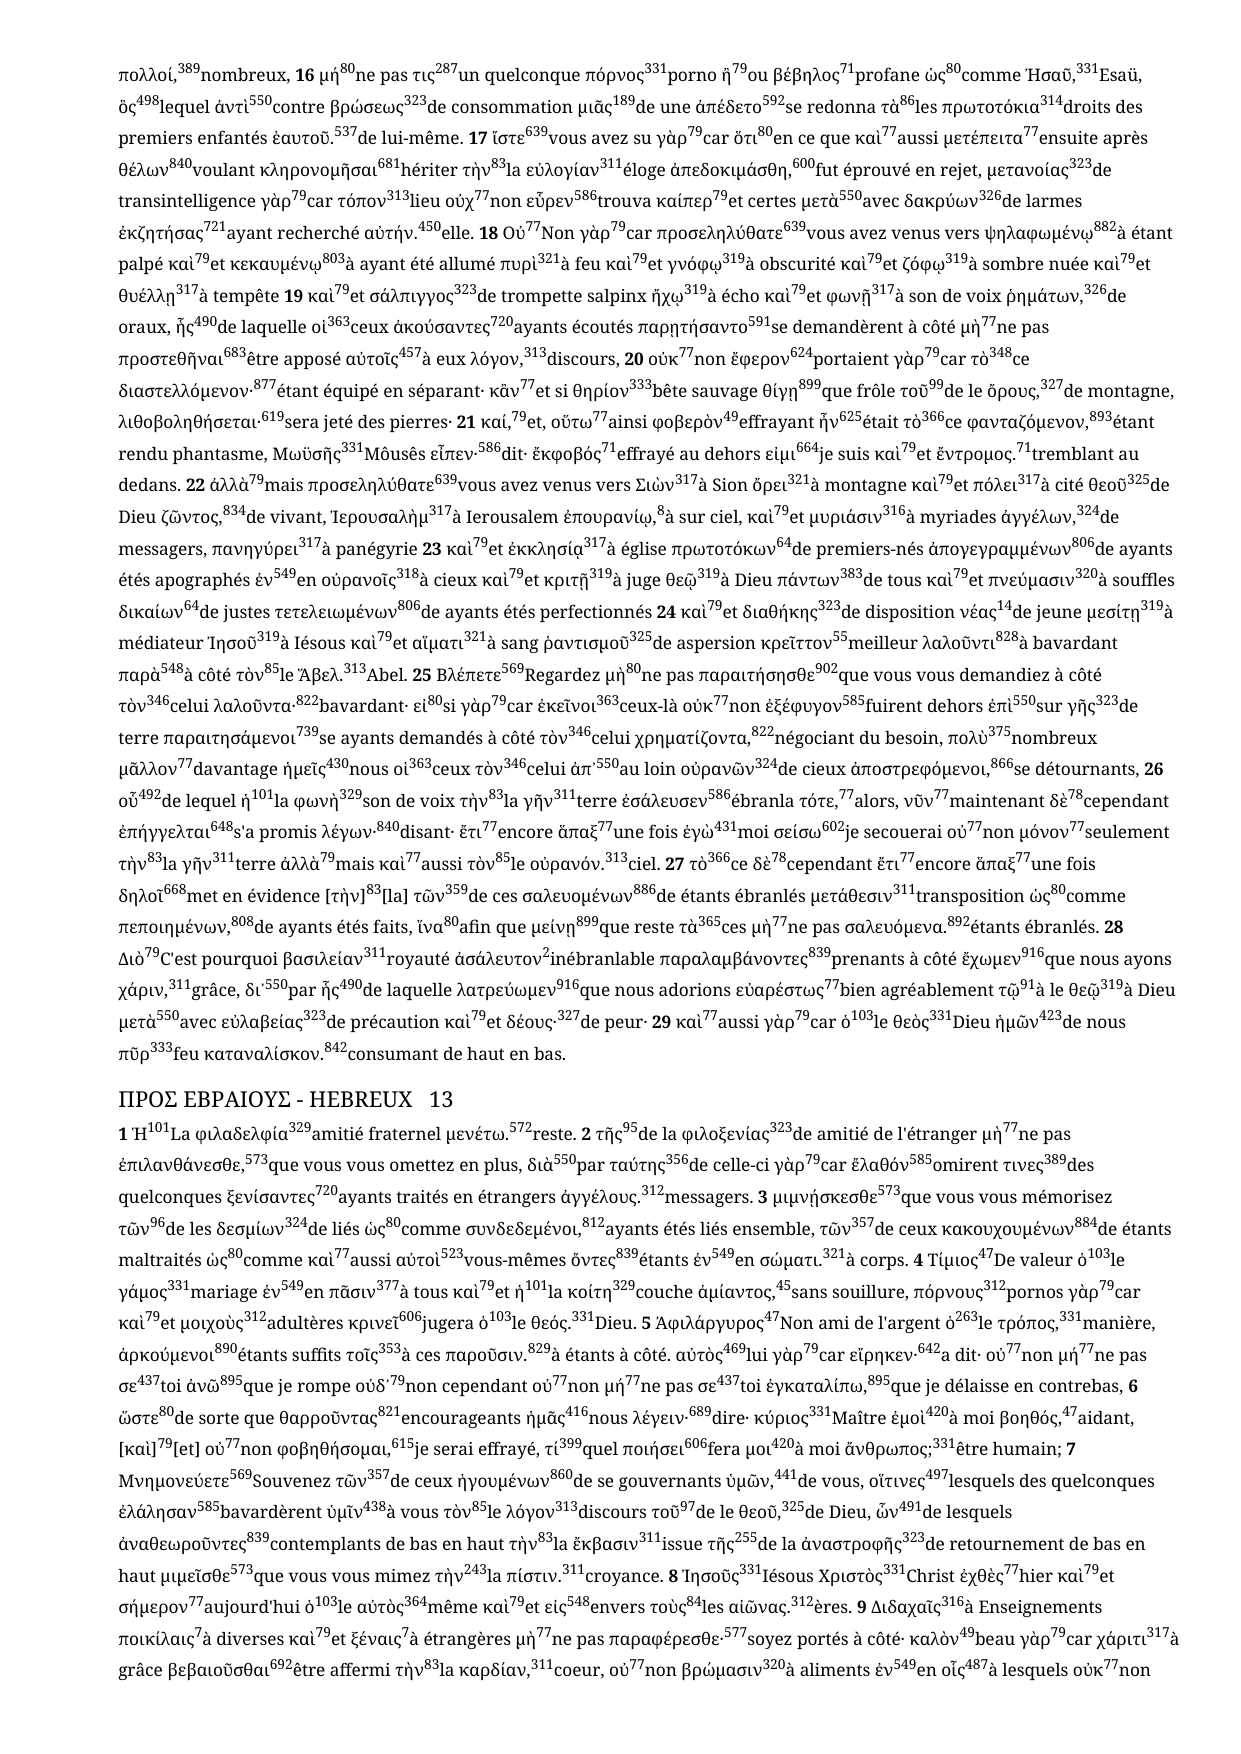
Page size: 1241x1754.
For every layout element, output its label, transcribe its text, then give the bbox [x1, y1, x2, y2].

text ΠΡΟΣ ΕΒΡΑΙΟΥΣ - HEBREUX 13 [118, 1084, 1181, 1113]
text 1 Ἡ101La φιλαδελφία329amitié fraternel μενέτω.572reste. 2 τῆς95de la φιλοξενίας323de amitié de l'étranger μὴ77ne pas ἐπιλανθάνεσθε,573que vous vous omettez en plus, διὰ550par ταύτης356de celle-ci γὰρ79car ἔλαθόν585omirent τινες389des quelconques ξενίσαντες720ayants traités en étrangers ἀγγέλους.312messagers. 3 μιμνῄσκεσθε573que vous vous mémorisez τῶν96de les δεσμίων324de liés ὡς80comme συνδεδεμένοι,812ayants étés liés ensemble, τῶν357de ceux κακουχουμένων884de étants maltraités ὡς80comme καὶ77aussi αὐτοὶ523vous-mêmes ὄντες839étants ἐν549en σώματι.321à corps. 4 Τίμιος47De valeur ὁ103le γάμος331mariage ἐν549en πᾶσιν377à tous καὶ79et ἡ101la κοίτη329couche ἀμίαντος,45sans souillure, πόρνους312pornos γὰρ79car καὶ79et μοιχοὺς312adultères κρινεῖ606jugera ὁ103le θεός.331Dieu. 5 Ἀφιλάργυρος47Non ami de l'argent ὁ263le τρόπος,331manière, ἀρκούμενοι890étants suffits τοῖς353à ces παροῦσιν.829à étants à côté. αὐτὸς469lui γὰρ79car εἴρηκεν·642a dit· οὐ77non μή77ne pas σε437toi ἀνῶ895que je rompe οὐδ᾽79non cependant οὐ77non μή77ne pas σε437toi ἐγκαταλίπω,895que je délaisse en contrebas, 6 ὥστε80de sorte que θαρροῦντας821encourageants ἡμᾶς416nous λέγειν·689dire· κύριος331Maître ἐμοὶ420à moi βοηθός,47aidant, [καὶ]79[et] οὐ77non φοβηθήσομαι,615je serai effrayé, τί399quel ποιήσει606fera μοι420à moi ἄνθρωπος;331être humain; 7 Μνημονεύετε569Souvenez τῶν357de ceux ἡγουμένων860de se gouvernants ὑμῶν,441de vous, οἵτινες497lesquels des quelconques ἐλάλησαν585bavardèrent ὑμῖν438à vous τὸν85le λόγον313discours τοῦ97de le θεοῦ,325de Dieu, ὧν491de lesquels ἀναθεωροῦντες839contemplants de bas en haut τὴν83la ἔκβασιν311issue τῆς255de la ἀναστροφῆς323de retournement de bas en haut μιμεῖσθε573que vous vous mimez τὴν243la πίστιν.311croyance. 8 Ἰησοῦς331Iésous Χριστὸς331Christ ἐχθὲς77hier καὶ79et σήμερον77aujourd'hui ὁ103le αὐτὸς364même καὶ79et εἰς548envers τοὺς84les αἰῶνας.312ères. 9 Διδαχαῖς316à Enseignements ποικίλαις7à diverses καὶ79et ξέναις7à étrangères μὴ77ne pas παραφέρεσθε·577soyez portés à côté· καλὸν49beau γὰρ79car χάριτι317à grâce βεβαιοῦσθαι692être affermi τὴν83la καρδίαν,311coeur, οὐ77non βρώμασιν320à aliments ἐν549en οἷς487à lesquels οὐκ77non ὠφελήθησαν599furent profité οἱ363ceux περιπατοῦντες.839piétinants autour. 10 ἔχομεν663nous avons θυσιαστήριον315autel des sacrifices ἐξ550hors οὗ494de lequel φαγεῖν681manger οὐκ77non ἔχουσιν667ont ἐξουσίαν311autorité οἱ363ceux τῇ89à la σκηνῇ317à tente λατρεύοντες.839adorants. 11 ὧν493de lesquels γὰρ79car εἰσφέρεται680est importé ζῴων326de êtres vivants τὸ105le αἷμα333sang περὶ550autour ἁμαρτίας323de faute εἰς548envers τὰ86les ἅγια54saints διὰ550par τοῦ97de le ἀρχιερέως,325de chef sacrificateur, τούτων359de ces-ci τὰ104les σώματα332corps κατακαίεται680est brûlé complètement ἔξω552au-dehors τῆς95de la παρεμβολῆς.323de installation de côté. 12 Διὸ79C'est pourquoi καὶ77aussi Ἰησοῦς,331Iésous, ἵνα80afin que ἁγιάσῃ899que sanctifie διὰ550par τοῦ259de le ἰδίου128de en propre αἵματος327de sang τὸν85le λαόν,313peuple, ἔξω552au-dehors τῆς95de la πύλης323de porche ἔπαθεν.586souffrit. 13 τοίνυν79certes maintenant ἐξερχώμεθα922que nous nous sortions πρὸς548vers αὐτὸν452lui ἔξω552au-dehors τῆς95de la παρεμβολῆς323de installation de côté τὸν85le ὀνειδισμὸν313réprobation αὐτοῦ464de lui φέροντες·839portants· 14 οὐ77non γὰρ79car ἔχομεν663nous avons ὧδε77ici μένουσαν820restante πόλιν311cité ἀλλὰ79mais τὴν344celle μέλλουσαν820imminante ἐπιζητοῦμεν.663nous surcherchons. 15 Δι᾽550Par αὐτοῦ464de lui [οὖν]79[donc] ἀναφέρωμεν916que nous portions de bas en haut θυσίαν311sacrifice αἰνέσεως323de louange διὰ550par παντὸς384de tout τῷ91à le θεῷ,319à Dieu, τοῦτ᾽366ce-ci ἔστιν668est καρπὸν313fruit χειλέων326de lèvres ὁμολογούντων835de avouants τῷ93à le ὀνόματι321à nom αὐτοῦ.464de lui. 16 τῆς95de la δὲ78cependant εὐποιΐας323de bienfaisance καὶ79et κοινωνίας323de communion μὴ77ne pas ἐπιλανθάνεσθε·573que vous vous omettez en plus· τοιαύταις349à telles γὰρ79car θυσίαις316à sacrifices εὐαρεστεῖται680est été bien agréable ὁ103le θεός.331Dieu. 17 Πείθεσθε577Soyez persuadés τοῖς351à ceux ἡγουμένοις854à se gouvernants ὑμῶν441de vous καὶ79et ὑπείκετε,569cédez en soumission, αὐτοὶ468eux γὰρ79car ἀγρυπνοῦσιν667sont sans sommeil ὑπὲρ550au-dessus τῶν94de les ψυχῶν322de âmes ὑμῶν441de vous ὡς80comme λόγον313discours ἀποδώσοντες,764qui redonneront, ἵνα80afin que μετὰ550avec χαρᾶς323de joie τοῦτο348ce-ci ποιῶσιν920que fassent καὶ79et μὴ77ne pas στενάζοντες·839soupirants· ἀλυσιτελὲς49désavantageux finalement γὰρ79car ὑμῖν438à vous τοῦτο.366ce-ci. 18 Προσεύχεσθε573Que vous vous priez περὶ550autour ἡμῶν·423de nous· πειθόμεθα675nous sommes persuadés γὰρ79car ὅτι80en ce que καλὴν2belle συνείδησιν311conscience ἔχομεν,663nous avons, ἐν549en πᾶσιν379à tous καλῶς77bellement θέλοντες839voulants ἀναστρέφεσθαι.692être tourné de bas en haut. 19 περισσοτέρως77plus surabondamment δὲ78cependant παρακαλῶ664j'appelle à côté τοῦτο348ce-ci ποιῆσαι,681faire, ἵνα80afin que τάχιον77plus vite ἀποκατασταθῶ907que je sois reconstitué ὑμῖν.438à vous. 20 Ὁ103Le δὲ78cependant θεὸς331Dieu τῆς95de la εἰρήνης,323de paix, ὁ364celui ἀναγαγὼν721ayant conduit de bas en haut ἐκ550hors νεκρῶν64de morts τὸν85le ποιμένα313berger τῶν98de les προβάτων326de brebis τὸν85le μέγαν4grand ἐν549en αἵματι321à sang διαθήκης323de disposition αἰωνίου,14de éternelle, τὸν85le κύριον313Maître ἡμῶν423de nous Ἰησοῦν,313Iésous, 21 καταρτίσαι694que ajuste complètement ὑμᾶς436vous ἐν549en παντὶ277à tout ἀγαθῷ61à bon εἰς548envers τὸ348ce ποιῆσαι681faire τὸ87le θέλημα315volonté αὐτοῦ,464de lui, ποιῶν840faisant ἐν549en ἡμῖν419à nous τὸ482ce εὐάρεστον55bien agréable ἐνώπιον552en devant αὐτοῦ464de lui διὰ550par Ἰησοῦ325de Iésous Χριστοῦ,325de Christ, ᾧ486à lequel ἡ101la δόξα329gloire εἰς548envers τοὺς84les αἰῶνας312ères [τῶν96[de les αἰώνων],324de ères], ἀμήν.304amen. 22 Παρακαλῶ664J'appelle à côté δὲ78cependant ὑμᾶς,436vous, ἀδελφοί,336frères, ἀνέχεσθε573que vous vous assumez τοῦ257de le λόγου325de discours τῆς95de la παρακλήσεως,323de appel à côté, καὶ77aussi γὰρ79car διὰ550par βραχέων64de courts ἐπέστειλα582je suréquipai ὑμῖν.438à vous. 23 Γινώσκετε665Vous connaissez τὸν85le ἀδελφὸν313frère ἡμῶν423de nous Τιμόθεον313Timotheos ἀπολελυμένον,796ayant été délié au loin, μεθ᾽550avec οὗ492de lequel ἐὰν80si le cas échéant τάχιον77plus vite ἔρχηται927que se vienne ὄψομαι608je me verrai ὑμᾶς.436vous. 24 Ἀσπάσασθε557Que vous vous saluez πάντας372tous τοὺς345ceux ἡγουμένους848se gouvernants ὑμῶν441de vous καὶ79et πάντας268tous τοὺς84les ἁγίους.52saints. Ἀσπάζονται673Se saluent ὑμᾶς436vous οἱ363ceux ἀπὸ550au loin τῆς95de la Ἰταλίας.323de Italie. 25 Ἡ101La χάρις329grâce μετὰ550avec πάντων383de tous ὑμῶν.441de vous. [118, 1118, 1181, 1682]
text 1 Τοιγαροῦν79Certes car donc καὶ77aussi ἡμεῖς430nous τοσοῦτον348aussi grand ἔχοντες839ayants περικείμενον851se couchant autour ἡμῖν419à nous νέφος315nuée μαρτύρων,324de témoins, ὄγκον313masse ἀποθέμενοι739se ayants déposés πάντα269tout καὶ79et τὴν83la εὐπερίστατον2dressé bien autour ἁμαρτίαν,311faute, δι᾽550par ὑπομονῆς323de résistance τρέχωμεν916que nous courions τὸν85le προκείμενον849se couchant devant ἡμῖν419à nous ἀγῶνα313combat 2 ἀφορῶντες839voyants au loin εἰς548envers τὸν85le τῆς255de la πίστεως323de croyance ἀρχηγὸν313chef conducteur καὶ79et τελειωτὴν313perfectionneur Ἰησοῦν,313Iésous, ὃς498lequel ἀντὶ550contre τῆς95de la προκειμένης859de se couchante devant αὐτῷ458à lui χαρᾶς323de joie ὑπέμεινεν586résista en restant sous σταυρὸν313croix αἰσχύνης323de honte καταφρονήσας721ayant méprisé ἐν549en δεξιᾷ57à droite τε79en outre τοῦ97de le θρόνου325de trône τοῦ97de le θεοῦ325de Dieu κεκάθικεν.642a assis. 3 ἀναλογίσασθε557que vous vous recalculez γὰρ79car τὸν346celui τοιαύτην344telle ὑπομεμενηκότα770ayant résisté en restant sous ὑπὸ550sous τῶν96de les ἁμαρτωλῶν64de fauteurs εἰς548envers αὐτοὺς451eux ἀντιλογίαν,311contradiction, ἵνα80afin que μὴ77ne pas κάμητε896que vous fatiguiez ταῖς88à les ψυχαῖς316à âmes ὑμῶν441de vous ἐκλυόμενοι.890étants défaillis. 4 Οὔπω77Non encore μέχρις552jusqu'à αἵματος327de sang ἀντικατέστητε583vous résistâtes πρὸς548vers τὴν83la ἁμαρτίαν311faute ἀνταγωνιζόμενοι.866se antagonisants. 5 καὶ79et ἐκλέλησθε645vous vous avez omis à l'excès τῆς95de la παρακλήσεως,323de appel à côté, ἥτις496laquelle une quelconque ὑμῖν438à vous ὡς80comme υἱοῖς318à fils διαλέγεται·674se dialogue· υἱέ337fils μου,424de moi, μὴ79ne pas ὀλιγώρει570affaiblis παιδείας323de éducation κυρίου325de Maître μηδὲ79ni cependant ἐκλύου578sois défailli ὑπ᾽550sous αὐτοῦ464de lui ἐλεγχόμενος·891étant réfuté· 6 ὃν480lequel γὰρ79car ἀγαπᾷ668aime κύριος331Maître παιδεύει,668éduque, μαστιγοῖ668fouette δὲ78cependant πάντα269tout υἱὸν313fils ὃν480lequel παραδέχεται.674se accepte à côté. 7 εἰς548envers παιδείαν311éducation ὑπομένετε,665vous résistez en restant sous, ὡς80comme υἱοῖς318à fils ὑμῖν438à vous προσφέρεται680est apporté ὁ103le θεός.331Dieu. τίς174quel γὰρ79car υἱὸς331fils ὃν480lequel οὐ77non παιδεύει668éduque πατήρ;331père; 8 εἰ80si δὲ78cependant χωρίς552séparément ἐστε665vous êtes παιδείας323de éducation ἧς490de laquelle μέτοχοι70participants γεγόνασιν641ont devenus πάντες,389tous, ἄρα77par conséquent νόθοι70bâtards καὶ79et οὐχ77non υἱοί330fils ἐστε.665vous êtes. 9 εἶτα77puis τοὺς84les μὲν77certes τῆς95de la σαρκὸς323de chair ἡμῶν423de nous πατέρας312pères εἴχομεν620nous avions παιδευτὰς312éducateurs καὶ79et ἐνετρεπόμεθα·626nous nous tournions intérieurement· οὐ77non πολὺ375nombreux [δὲ]78[cependant] μᾶλλον77davantage ὑποταγησόμεθα614nous serons subordonné τῷ91à le πατρὶ319à père τῶν98de les πνευμάτων326de souffles καὶ79et ζήσομεν;601nous vivrons; 10 οἱ363ceux μὲν79certes γὰρ79car πρὸς548vers ὀλίγας266peu ἡμέρας310journées κατὰ548selon τὸ348ce δοκοῦν824estimant αὐτοῖς457à eux ἐπαίδευον,624éduquaient, ὁ364celui δὲ78cependant ἐπὶ548sur τὸ348ce συμφέρον824étant opportun εἰς548envers τὸ348ce μεταλαβεῖν681prendre avec au-delà τῆς95de la ἁγιότητος323de sainteté αὐτοῦ.464de lui. 11 πᾶσα285toute δὲ78cependant παιδεία329éducation πρὸς548vers μὲν79certes τὸ348ce παρὸν824étant à côté οὐ77non δοκεῖ668estime χαρᾶς323de joie εἶναι689être ἀλλὰ79mais λύπης,323de tristesse, ὕστερον77postérieurement δὲ78cependant καρπὸν313fruit εἰρηνικὸν4pacifique τοῖς351à ceux δι᾽550par αὐτῆς462de elle γεγυμνασμένοις800à ayants étés gymnastiqués ἀποδίδωσιν668redonne δικαιοσύνης.323de justice. 12 Διὸ79C'est pourquoi τὰς242les παρειμένας793ayantes étées mises à côté χεῖρας310mains καὶ79et τὰ246les παραλελυμένα797ayants étés paralysés γόνατα314genoux ἀνορθώσατε,553redressez droit, 13 καὶ79et τροχιὰς310pistes de roues ὀρθὰς1droites ποιεῖτε569faites τοῖς90à les ποσὶν318à pieds ὑμῶν,441de vous, ἵνα80afin que μὴ79ne pas τὸ105le χωλὸν73boiteux ἐκτραπῇ,911que soit tourné dehors, ἰαθῇ911que soit guéri δὲ78cependant μᾶλλον.77davantage. 14 Εἰρήνην311Paix διώκετε569poursuivez μετὰ550avec πάντων383de tous καὶ79et τὸν85le ἁγιασμόν,313sanctification, οὗ492de lequel χωρὶς552séparément οὐδεὶς390aucun ὄψεται612se verra τὸν85le κύριον,313Maître, 15 ἐπισκοποῦντες839supervisants μή80ne pas τις390un quelconque ὑστερῶν840manquant ἀπὸ550au loin τῆς95de la χάριτος323de grâce τοῦ97de le θεοῦ,325de Dieu, μή80ne pas τις285une quelconque ῥίζα329racine πικρίας323de amertume ἄνω77en haut φύουσα838poussante ἐνοχλῇ921que remue en foule au-dedans καὶ79et δι᾽550par αὐτῆς462de elle μιανθῶσιν910que soient souillé πολλοί,389nombreux, 16 μή80ne pas τις287un quelconque πόρνος331porno ἢ79ou βέβηλος71profane ὡς80comme Ἠσαῦ,331Esaü, ὃς498lequel ἀντὶ550contre βρώσεως323de consommation μιᾶς189de une ἀπέδετο592se redonna τὰ86les πρωτοτόκια314droits des premiers enfantés ἑαυτοῦ.537de lui-même. 17 ἴστε639vous avez su γὰρ79car ὅτι80en ce que καὶ77aussi μετέπειτα77ensuite après θέλων840voulant κληρονομῆσαι681hériter τὴν83la εὐλογίαν311éloge ἀπεδοκιμάσθη,600fut éprouvé en rejet, μετανοίας323de transintelligence γὰρ79car τόπον313lieu οὐχ77non εὗρεν586trouva καίπερ79et certes μετὰ550avec δακρύων326de larmes ἐκζητήσας721ayant recherché αὐτήν.450elle. 18 Οὐ77Non γὰρ79car προσεληλύθατε639vous avez venus vers ψηλαφωμένῳ882à étant palpé καὶ79et κεκαυμένῳ803à ayant été allumé πυρὶ321à feu καὶ79et γνόφῳ319à obscurité καὶ79et ζόφῳ319à sombre nuée καὶ79et θυέλλῃ317à tempête 19 καὶ79et σάλπιγγος323de trompette salpinx ἤχῳ319à écho καὶ79et φωνῇ317à son de voix ῥημάτων,326de oraux, ἧς490de laquelle οἱ363ceux ἀκούσαντες720ayants écoutés παρῃτήσαντο591se demandèrent à côté μὴ77ne pas προστεθῆναι683être apposé αὐτοῖς457à eux λόγον,313discours, 20 οὐκ77non ἔφερον624portaient γὰρ79car τὸ348ce διαστελλόμενον·877étant équipé en séparant· κἂν77et si θηρίον333bête sauvage θίγῃ899que frôle τοῦ99de le ὄρους,327de montagne, λιθοβοληθήσεται·619sera jeté des pierres· 21 καί,79et, οὕτω77ainsi φοβερὸν49effrayant ἦν625était τὸ366ce φανταζόμενον,893étant rendu phantasme, Μωϋσῆς331Môusês εἶπεν·586dit· ἔκφοβός71effrayé au dehors εἰμι664je suis καὶ79et ἔντρομος.71tremblant au dedans. 22 ἀλλὰ79mais προσεληλύθατε639vous avez venus vers Σιὼν317à Sion ὄρει321à montagne καὶ79et πόλει317à cité θεοῦ325de Dieu ζῶντος,834de vivant, Ἰερουσαλὴμ317à Ierousalem ἐπουρανίῳ,8à sur ciel, καὶ79et μυριάσιν316à myriades ἀγγέλων,324de messagers, πανηγύρει317à panégyrie 23 καὶ79et ἐκκλησίᾳ317à église πρωτοτόκων64de premiers-nés ἀπογεγραμμένων806de ayants étés apographés ἐν549en οὐρανοῖς318à cieux καὶ79et κριτῇ319à juge θεῷ319à Dieu πάντων383de tous καὶ79et πνεύμασιν320à souffles δικαίων64de justes τετελειωμένων806de ayants étés perfectionnés 24 καὶ79et διαθήκης323de disposition νέας14de jeune μεσίτῃ319à médiateur Ἰησοῦ319à Iésous καὶ79et αἵματι321à sang ῥαντισμοῦ325de aspersion κρεῖττον55meilleur λαλοῦντι828à bavardant παρὰ548à côté τὸν85le Ἅβελ.313Abel. 25 Βλέπετε569Regardez μὴ80ne pas παραιτήσησθε902que vous vous demandiez à côté τὸν346celui λαλοῦντα·822bavardant· εἰ80si γὰρ79car ἐκεῖνοι363ceux-là οὐκ77non ἐξέφυγον585fuirent dehors ἐπὶ550sur γῆς323de terre παραιτησάμενοι739se ayants demandés à côté τὸν346celui χρηματίζοντα,822négociant du besoin, πολὺ375nombreux μᾶλλον77davantage ἡμεῖς430nous οἱ363ceux τὸν346celui ἀπ᾽550au loin οὐρανῶν324de cieux ἀποστρεφόμενοι,866se détournants, 26 οὗ492de lequel ἡ101la φωνὴ329son de voix τὴν83la γῆν311terre ἐσάλευσεν586ébranla τότε,77alors, νῦν77maintenant δὲ78cependant ἐπήγγελται648s'a promis λέγων·840disant· ἔτι77encore ἅπαξ77une fois ἐγὼ431moi σείσω602je secouerai οὐ77non μόνον77seulement τὴν83la γῆν311terre ἀλλὰ79mais καὶ77aussi τὸν85le οὐρανόν.313ciel. 27 τὸ366ce δὲ78cependant ἔτι77encore ἅπαξ77une fois δηλοῖ668met en évidence [τὴν]83[la] τῶν359de ces σαλευομένων886de étants ébranlés μετάθεσιν311transposition ὡς80comme πεποιημένων,808de ayants étés faits, ἵνα80afin que μείνῃ899que reste τὰ365ces μὴ77ne pas σαλευόμενα.892étants ébranlés. 28 Διὸ79C'est pourquoi βασιλείαν311royauté ἀσάλευτον2inébranlable παραλαμβάνοντες839prenants à côté ἔχωμεν916que nous ayons χάριν,311grâce, δι᾽550par ἧς490de laquelle λατρεύωμεν916que nous adorions εὐαρέστως77bien agréablement τῷ91à le θεῷ319à Dieu μετὰ550avec εὐλαβείας323de précaution καὶ79et δέους·327de peur· 29 καὶ77aussi γὰρ79car ὁ103le θεὸς331Dieu ἡμῶν423de nous πῦρ333feu καταναλίσκον.842consumant de haut en bas. [118, 59, 1181, 1065]
